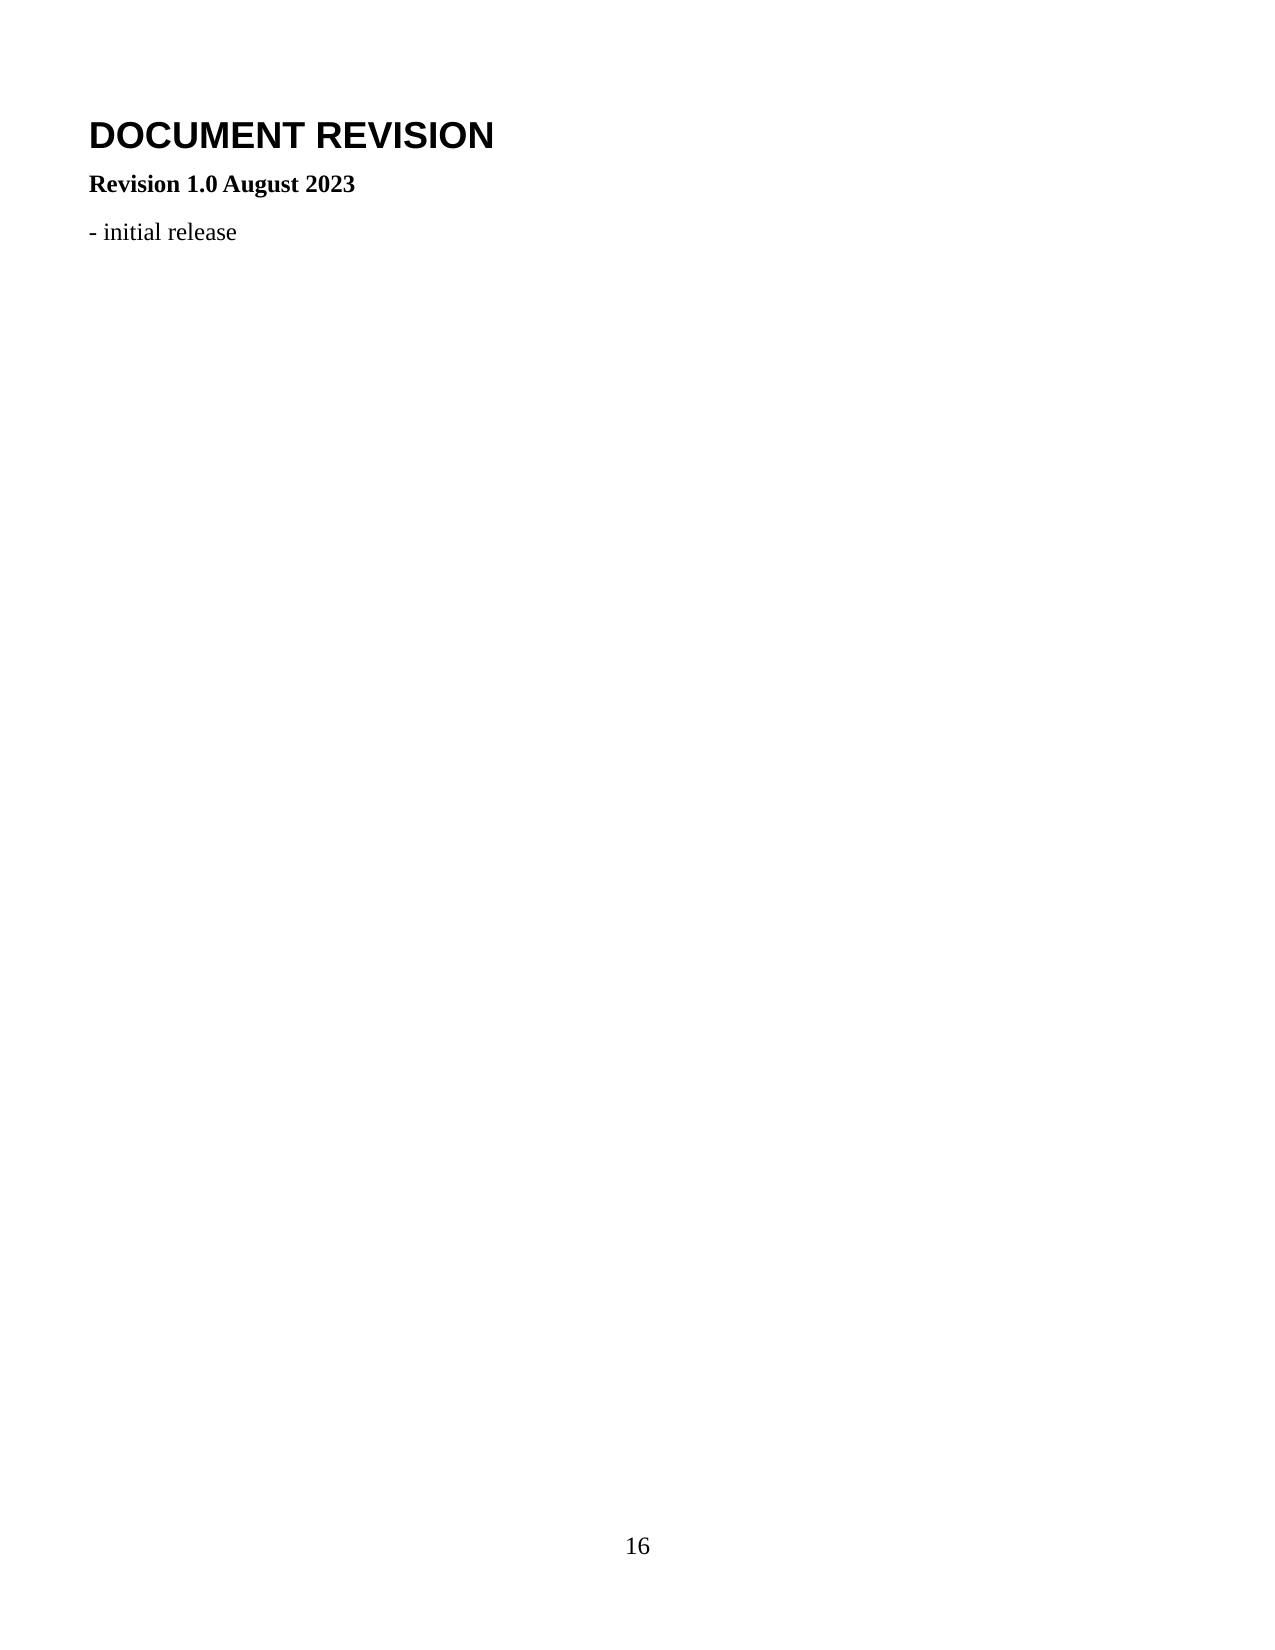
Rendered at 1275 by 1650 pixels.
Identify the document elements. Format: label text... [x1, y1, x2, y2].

text Revision 1.0 August 2023 [88, 169, 1186, 198]
subtitle DOCUMENT REVISION [88, 113, 1186, 157]
text - initial release [88, 217, 1186, 246]
